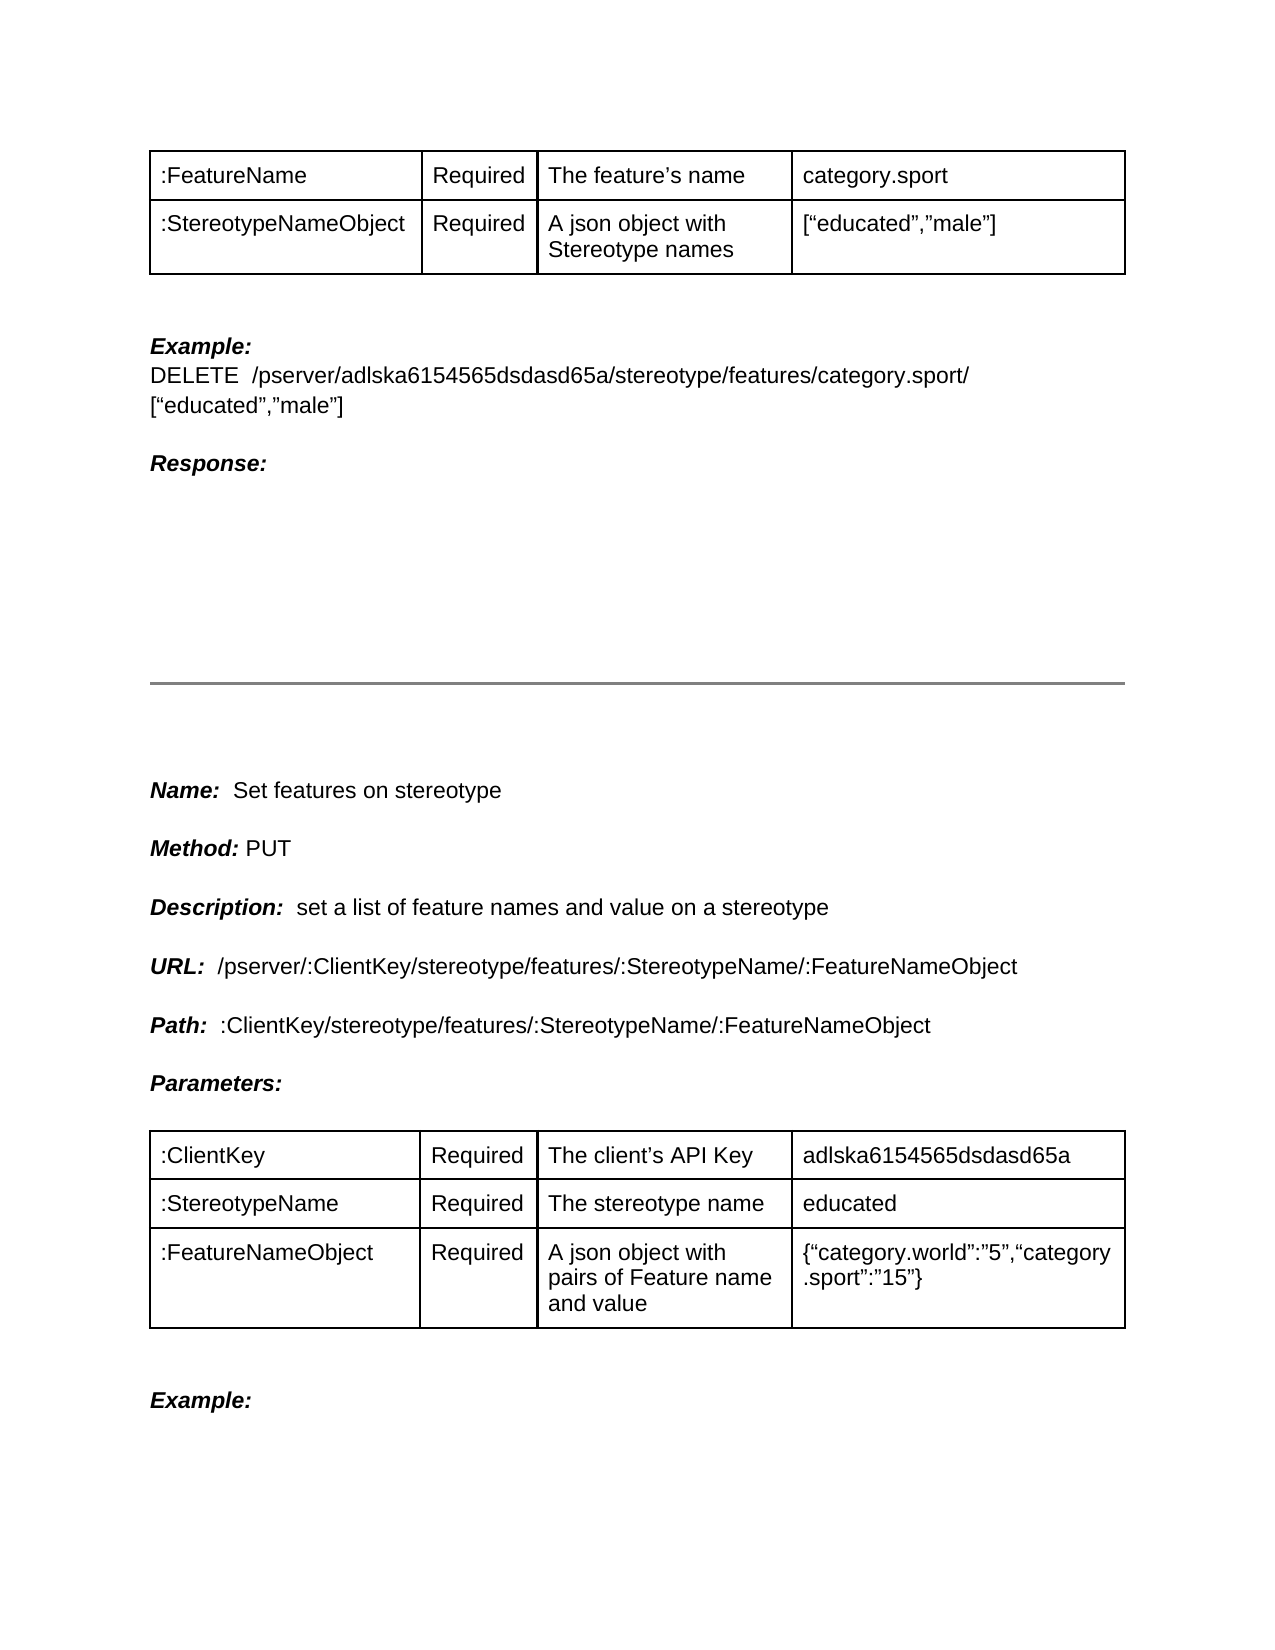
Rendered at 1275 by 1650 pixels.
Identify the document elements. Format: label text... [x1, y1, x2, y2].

table_cell {“category.world”:”5”,“category.sport”:”15”} [793, 1229, 1124, 1327]
table_cell Required [423, 152, 536, 198]
text Path: :ClientKey/stereotype/features/:StereotypeName/:FeatureNameObject [150, 1012, 1125, 1038]
table_header adlska6154565dsdasd65a [793, 1132, 1124, 1178]
text Example: [150, 333, 1125, 359]
table_cell :StereotypeNameObject [151, 201, 421, 273]
text Name: Set features on stereotype [150, 777, 1125, 803]
table_cell A json object with Stereotype names [539, 201, 791, 273]
table_cell educated [793, 1180, 1124, 1227]
table_header Required [421, 1132, 536, 1178]
text URL: /pserver/:ClientKey/stereotype/features/:StereotypeName/:FeatureNameObject [150, 953, 1125, 979]
table_cell :FeatureName [151, 152, 421, 198]
table_cell [“educated”,”male”] [793, 201, 1124, 273]
table_cell A json object with pairs of Feature name and value [539, 1229, 791, 1327]
table_cell :FeatureNameObject [151, 1229, 419, 1327]
table_cell :StereotypeName [151, 1180, 419, 1227]
table_cell Required [421, 1180, 536, 1227]
table_header :ClientKey [151, 1132, 419, 1178]
text Method: PUT [150, 836, 1125, 862]
table_header The client’s API Key [539, 1132, 791, 1178]
text DELETE /pserver/adlska6154565dsdasd65a/stereotype/features/category.sport/[“educated”,”male”] [150, 363, 1125, 418]
text Response: [150, 451, 1125, 477]
text Description: set a list of feature names and value on a stereotype [150, 895, 1125, 920]
table_cell The feature’s name [539, 152, 791, 198]
table_cell The stereotype name [539, 1180, 791, 1227]
text Example: [150, 1387, 1125, 1413]
table_cell Required [423, 201, 536, 273]
text Parameters: [150, 1071, 1125, 1097]
table_cell category.sport [793, 152, 1124, 198]
table_cell Required [421, 1229, 536, 1327]
